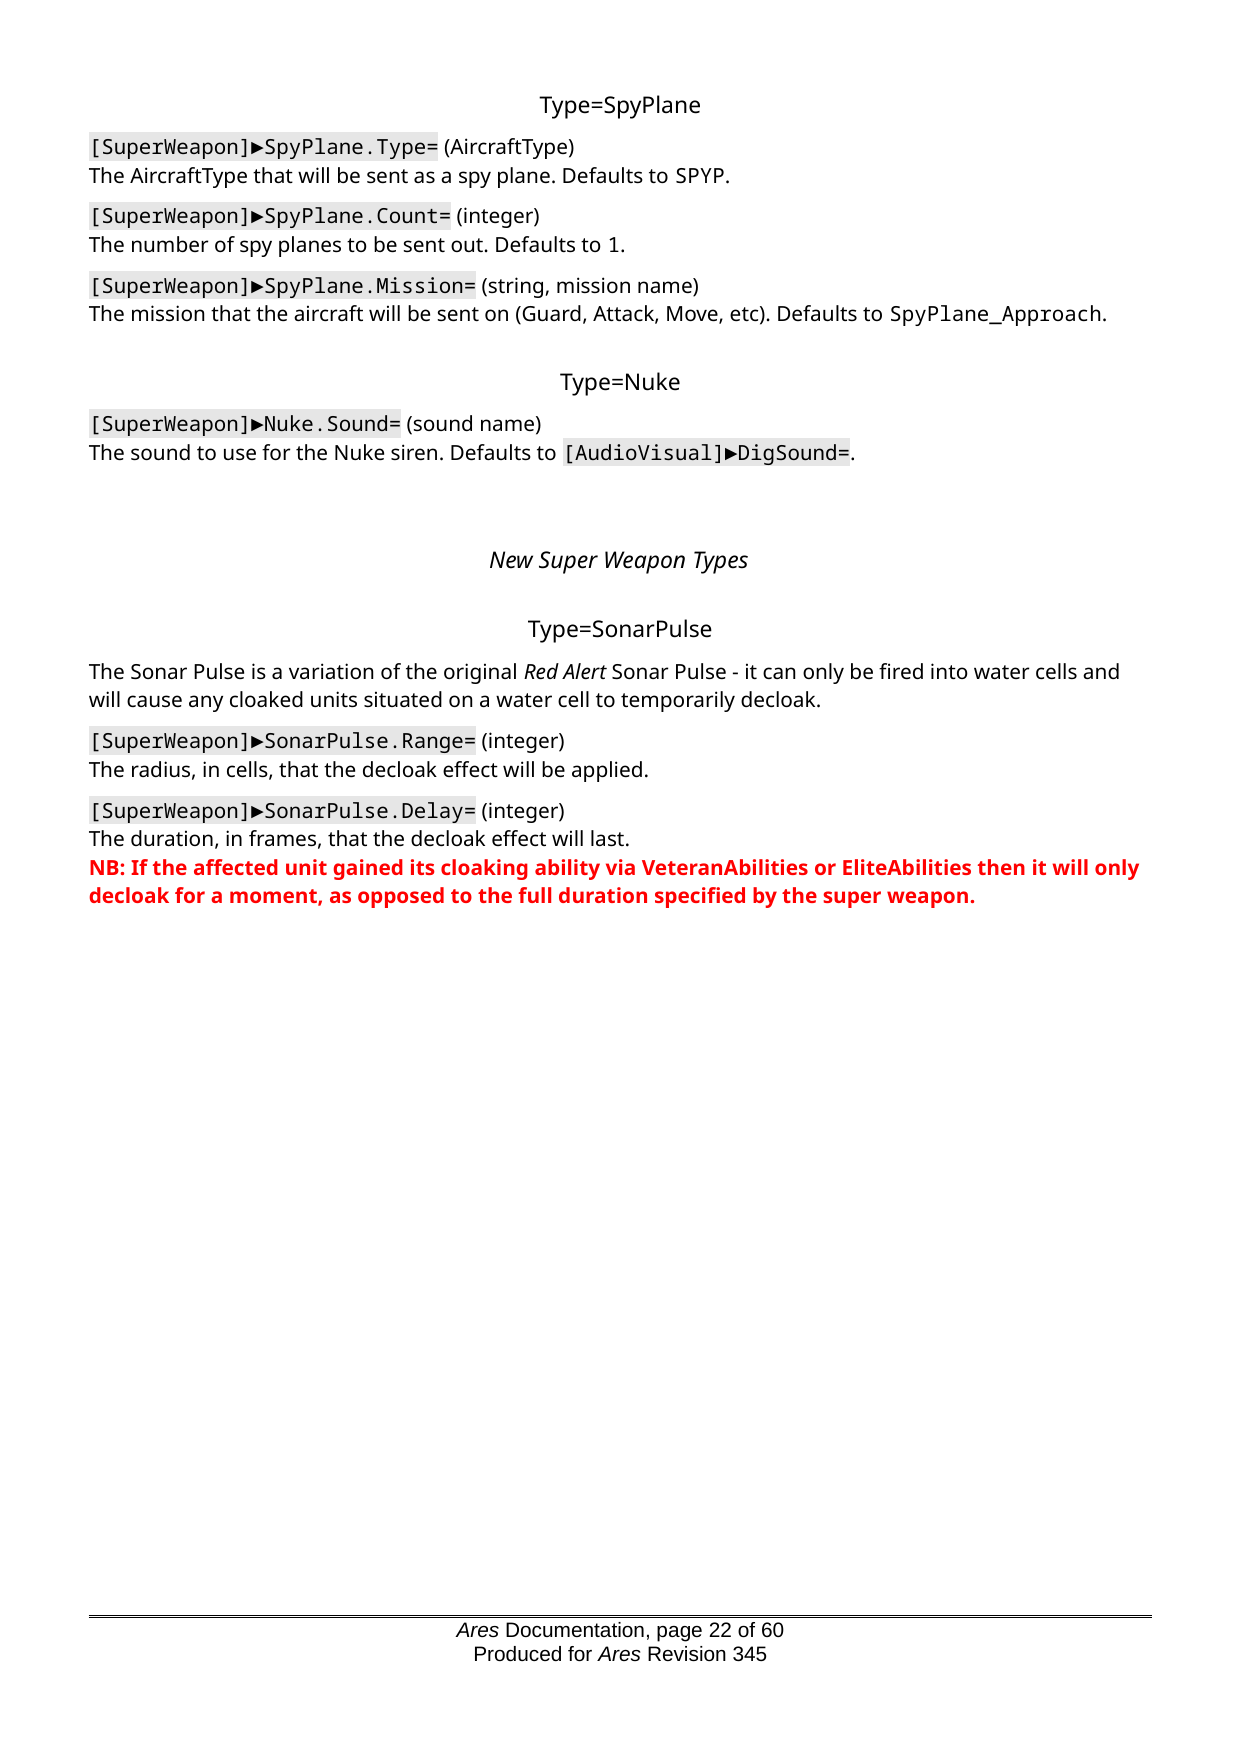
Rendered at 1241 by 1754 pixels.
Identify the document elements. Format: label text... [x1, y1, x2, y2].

text [SuperWeapon]►Nuke.Sound= (sound name) The sound to use for the Nuke siren. Defaults to [AudioVisual]►DigSound=. [88, 409, 1152, 466]
text [SuperWeapon]►SpyPlane.Mission= (string, mission name) The mission that the aircraft will be sent on (Guard, Attack, Move, etc). Defaults to SpyPlane_Approach. [88, 271, 1152, 328]
subtitle New Super Weapon Types [88, 544, 1152, 576]
text [SuperWeapon]►SonarPulse.Range= (integer) The radius, in cells, that the decloak effect will be applied. [88, 726, 1152, 783]
subtitle Type=SonarPulse [88, 613, 1152, 644]
subtitle Type=Nuke [88, 365, 1152, 397]
text The Sonar Pulse is a variation of the original Red Alert Sonar Pulse - it can only be fired into water cells and will cause any cloaked units situated on a water cell to temporarily decloak. [88, 657, 1152, 714]
subtitle Type=SpyPlane [88, 88, 1152, 120]
text [SuperWeapon]►SonarPulse.Delay= (integer) The duration, in frames, that the decloak effect will last. NB: If the affected unit gained its cloaking ability via VeteranAbilities or EliteAbilities then it will only decloak for a moment, as opposed to the full duration specified by the super weapon. [88, 796, 1152, 909]
text [SuperWeapon]►SpyPlane.Type= (AircraftType) The AircraftType that will be sent as a spy plane. Defaults to SPYP. [88, 132, 1152, 189]
text [SuperWeapon]►SpyPlane.Count= (integer) The number of spy planes to be sent out. Defaults to 1. [88, 202, 1152, 258]
